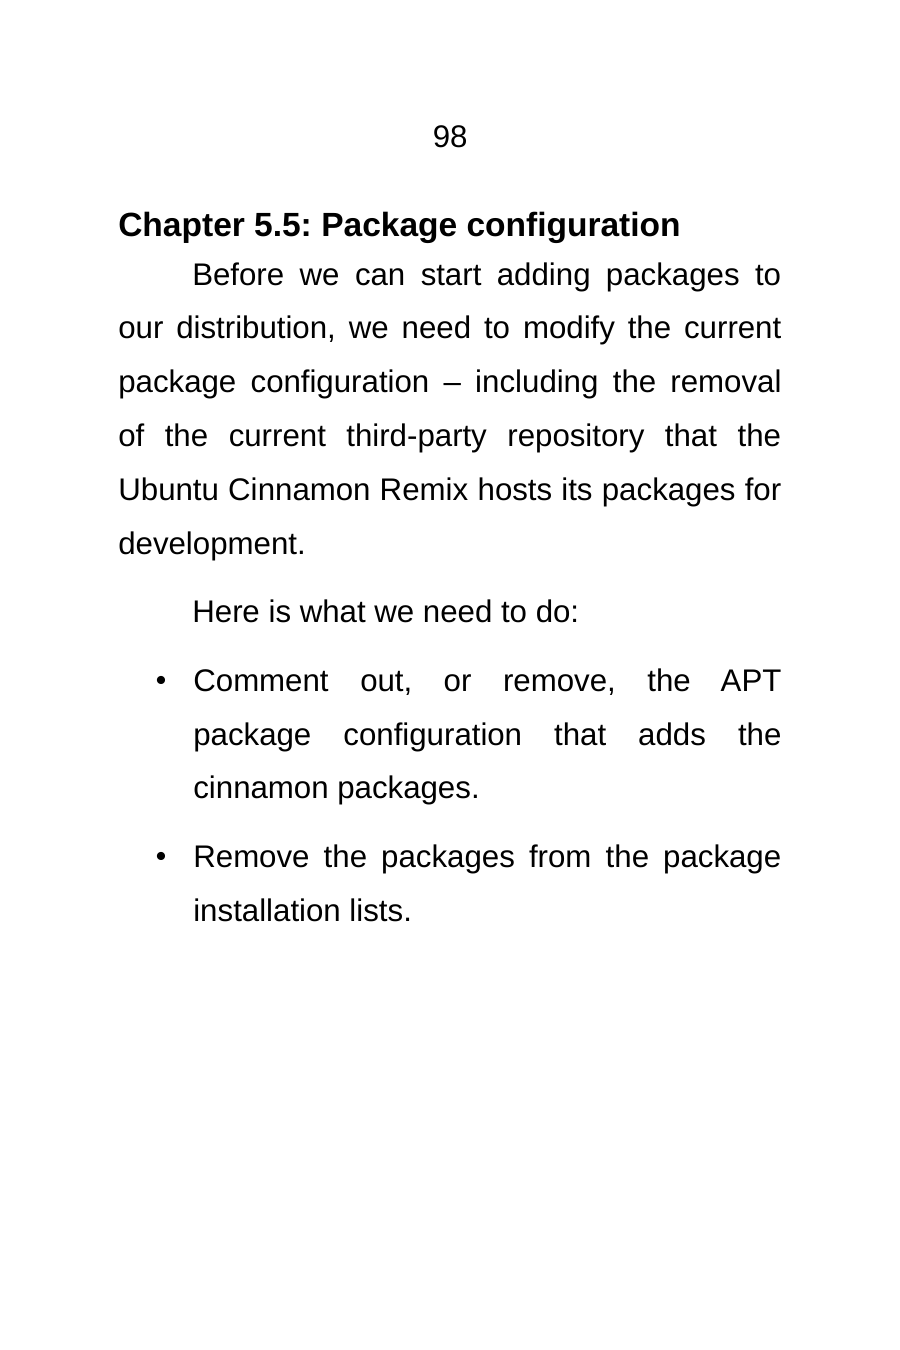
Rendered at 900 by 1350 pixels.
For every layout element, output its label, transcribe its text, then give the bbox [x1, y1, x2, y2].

text Here is what we need to do: [118, 593, 782, 629]
list Comment out, or remove, the APT package configuration that adds the cinnamon packages. [156, 662, 782, 806]
text Before we can start adding packages to our distribution, we need to modify the current package configuration – including the removal of the current third-party repository that the Ubuntu Cinnamon Remix hosts its packages for development. [118, 256, 782, 561]
subtitle Chapter 5.5: Package configuration [118, 204, 782, 243]
list Remove the packages from the package installation lists. [156, 838, 782, 928]
